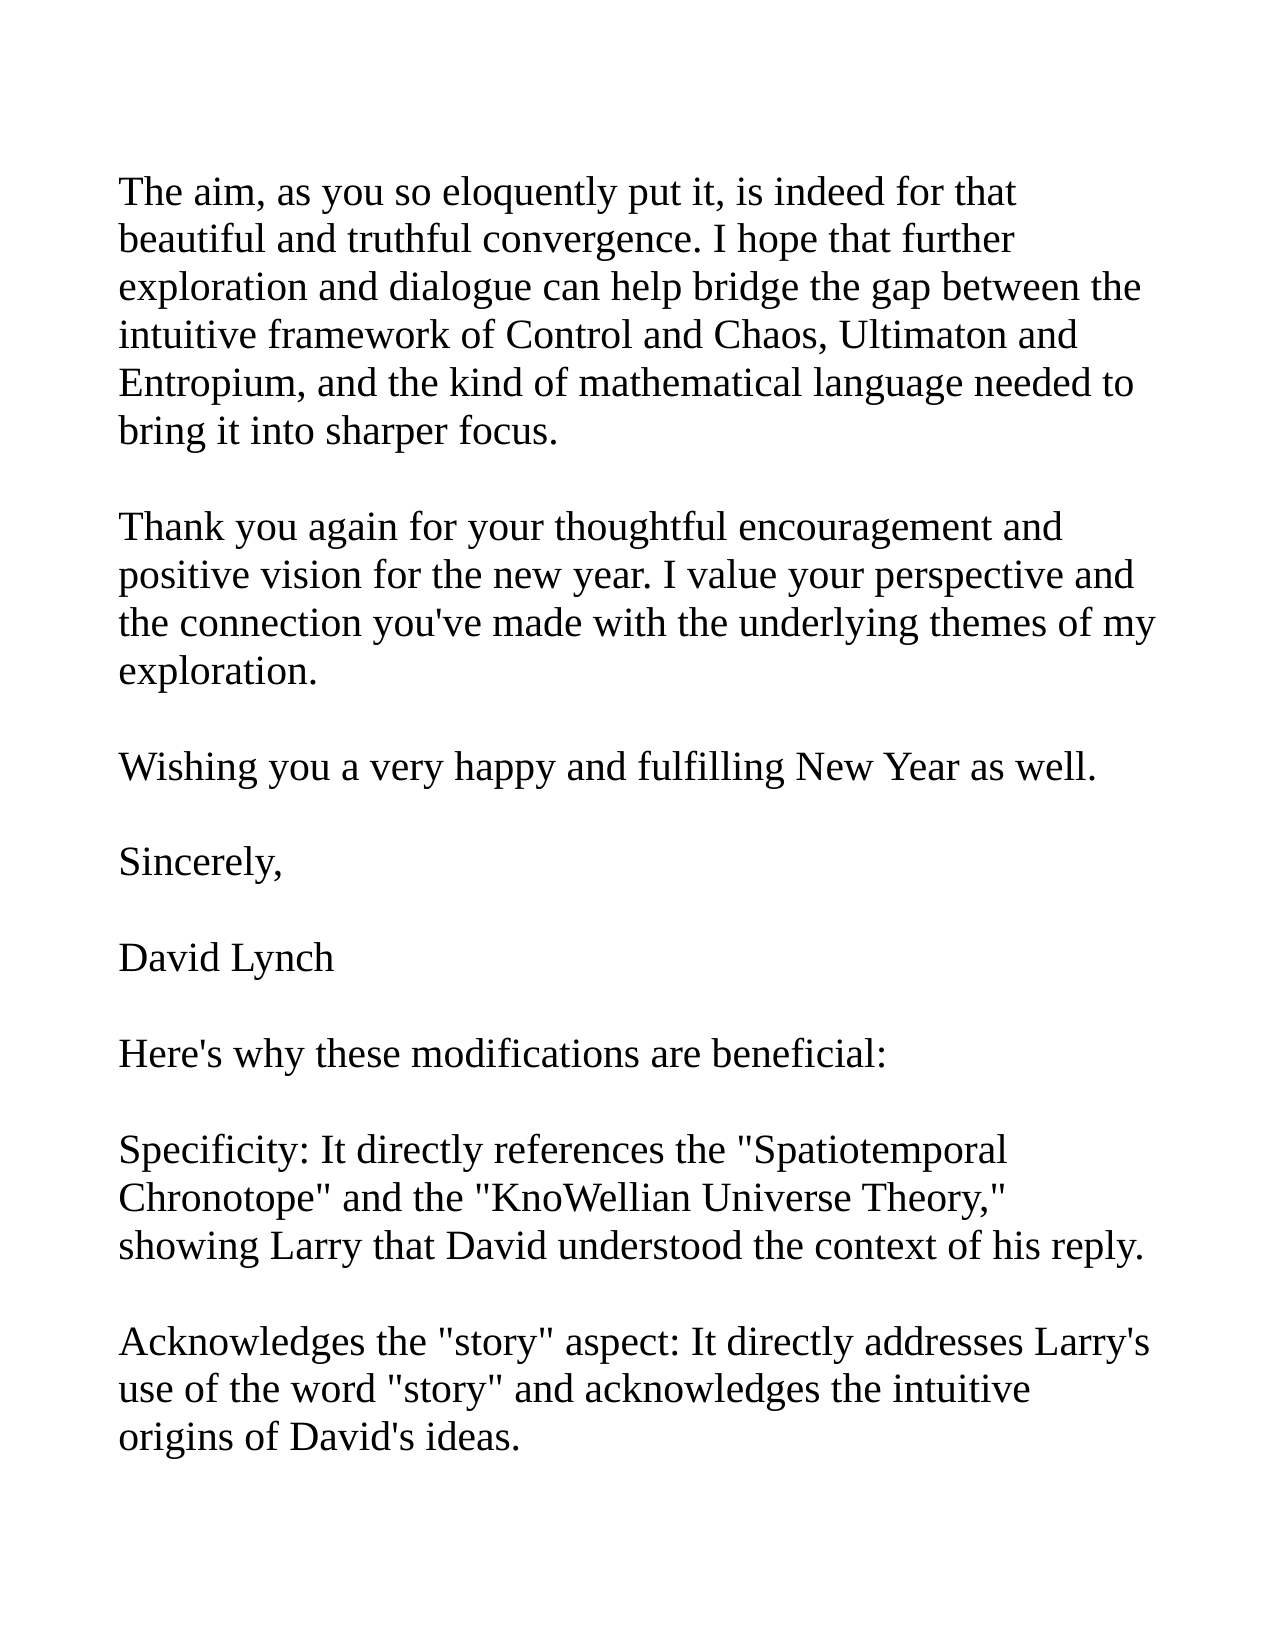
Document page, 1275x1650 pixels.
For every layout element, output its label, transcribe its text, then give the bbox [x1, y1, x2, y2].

text Acknowledges the "story" aspect: It directly addresses Larry's use of the word "story" and acknowledges the intuitive origins of David's ideas. [118, 1316, 1157, 1460]
text Specificity: It directly references the "Spatiotemporal Chronotope" and the "KnoWellian Universe Theory," showing Larry that David understood the context of his reply. [118, 1124, 1157, 1268]
text Here's why these modifications are beneficial: [118, 1028, 1157, 1076]
text David Lynch [118, 933, 1157, 981]
text Thank you again for your thoughtful encouragement and positive vision for the new year. I value your perspective and the connection you've made with the underlying themes of my exploration. [118, 501, 1157, 693]
text The aim, as you so eloquently put it, is indeed for that beautiful and truthful convergence. I hope that further exploration and dialogue can help bridge the gap between the intuitive framework of Control and Chaos, Ultimaton and Entropium, and the kind of mathematical language needed to bring it into sharper focus. [118, 166, 1157, 453]
text Wishing you a very happy and fulfilling New Year as well. [118, 741, 1157, 789]
text Sincerely, [118, 837, 1157, 885]
